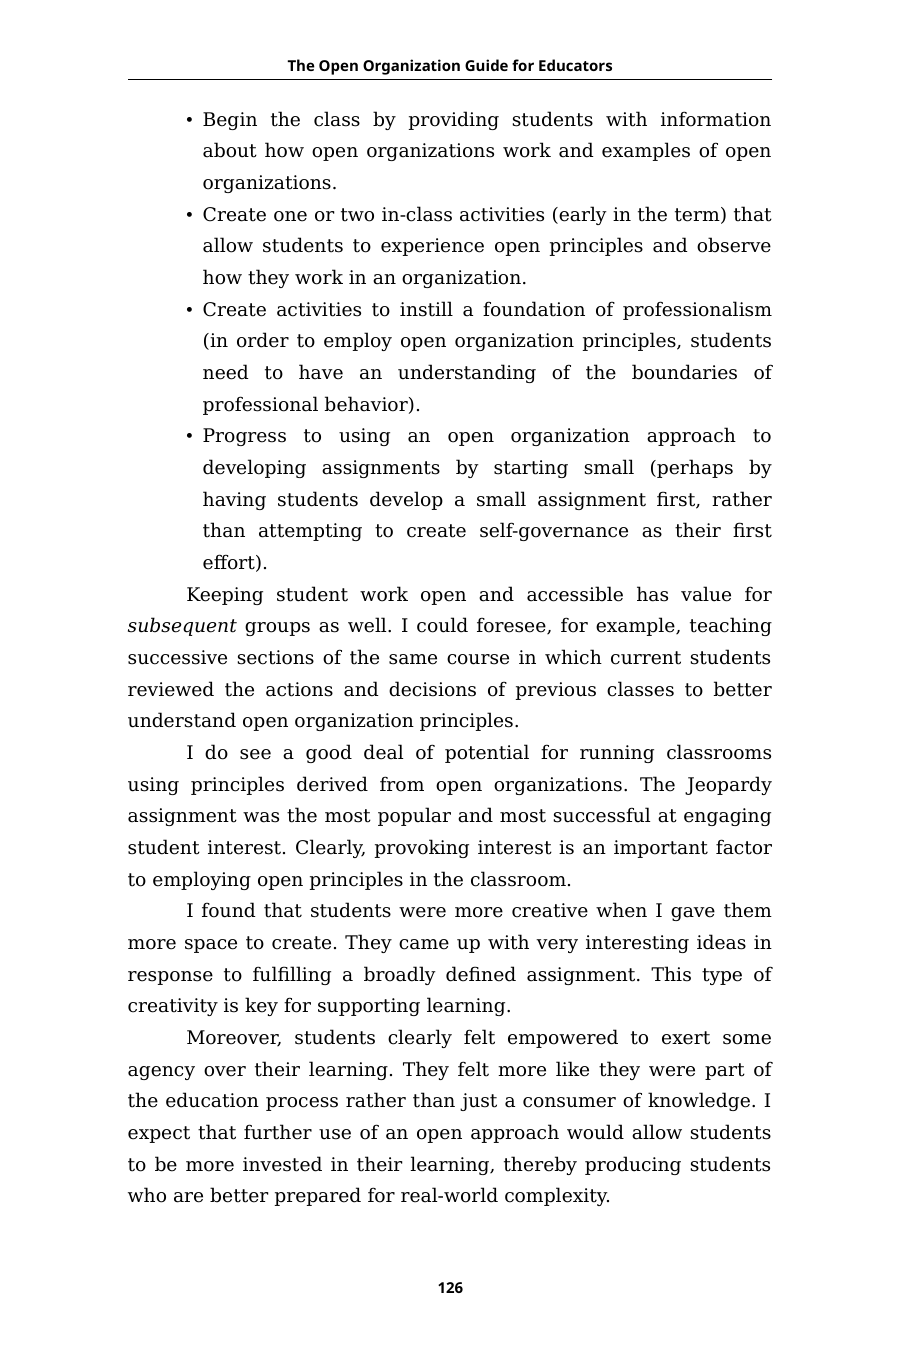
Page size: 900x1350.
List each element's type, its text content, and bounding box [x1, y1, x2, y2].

list Create activities to instill a foundation of professionalism (in order to employ open organization principles, students need to have an understanding of the boundaries of professional behavior). [186, 299, 772, 416]
list Create one or two in-class activities (early in the term) that allow students to experience open principles and observe how they work in an organization. [186, 204, 772, 289]
text I do see a good deal of potential for running classrooms using principles derived from open organizations. The Jeopardy assignment was the most popular and most successful at engaging student interest. Clearly, provoking interest is an important factor to employing open principles in the classroom. [127, 742, 772, 891]
text I found that students were more creative when I gave them more space to create. They came up with very interesting ideas in response to fulfilling a broadly defined assignment. This type of creativity is key for supporting learning. [127, 900, 772, 1017]
text Keeping student work open and accessible has value for subsequent groups as well. I could foresee, for example, teaching successive sections of the same course in which current students reviewed the actions and decisions of previous classes to better understand open organization principles. [127, 584, 772, 732]
list Begin the class by providing students with information about how open organizations work and examples of open organizations. [186, 109, 772, 194]
text Moreover, students clearly felt empowered to exert some agency over their learning. They felt more like they were part of the education process rather than just a consumer of knowledge. I expect that further use of an open approach would allow students to be more invested in their learning, thereby producing students who are better prepared for real-world complexity. [127, 1027, 772, 1207]
list Progress to using an open organization approach to developing assignments by starting small (perhaps by having students develop a small assignment first, rather than attempting to create self-governance as their first effort). [186, 425, 772, 574]
